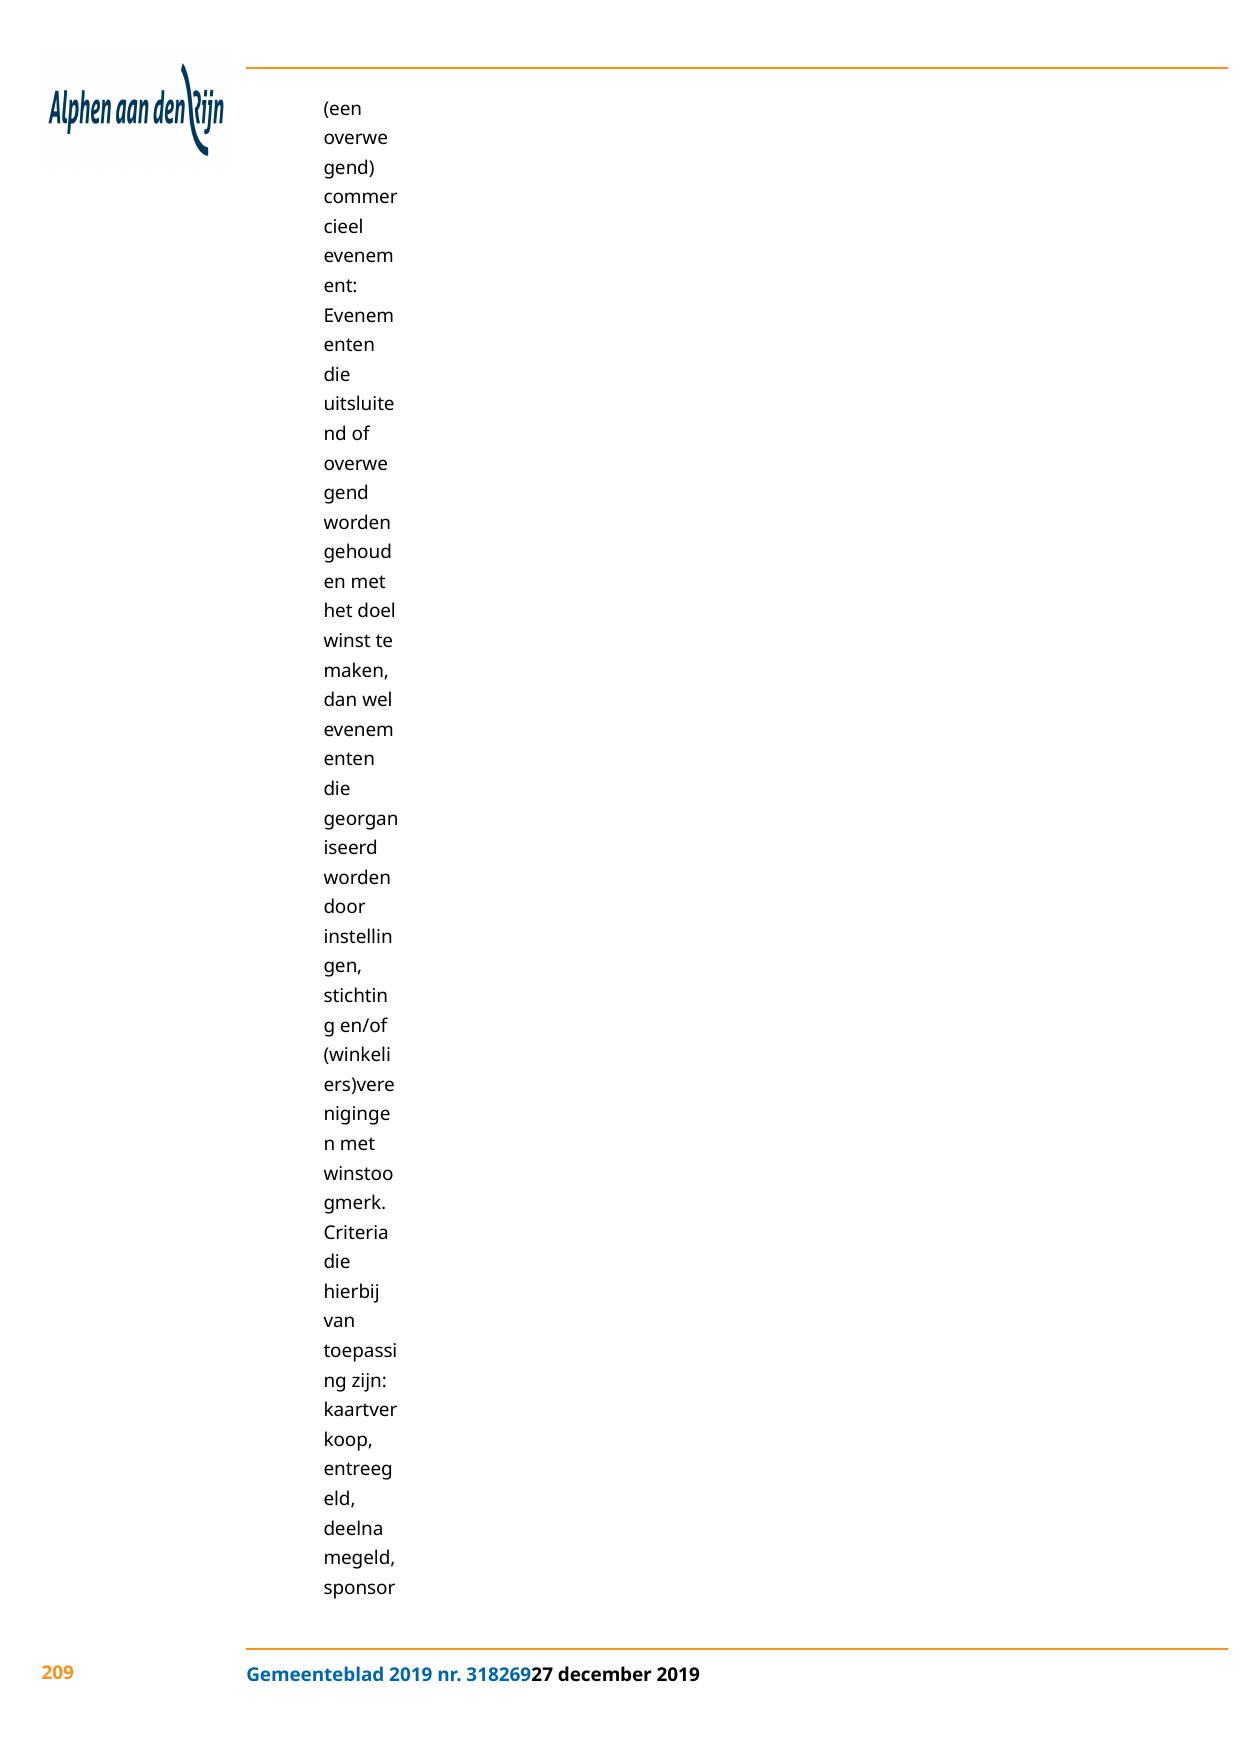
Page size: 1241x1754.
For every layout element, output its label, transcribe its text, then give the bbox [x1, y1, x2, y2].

table_cell (een overwegend) commercieel evenement: Evenementen die uitsluitend of overwegend worden gehouden met het doel winst te maken, dan wel evenementen die georganiseerd worden door instellingen, stichting en/of (winkeliers)verenigingen met winstoogmerk. Criteria die hierbij van toepassing zijn: kaartverkoop, entreegeld, deelnamegeld, sponsor [323, 95, 398, 1600]
table_cell [399, 95, 474, 1600]
table_cell [248, 95, 323, 1600]
table_cell [474, 95, 549, 1600]
picture [41, 47, 231, 172]
